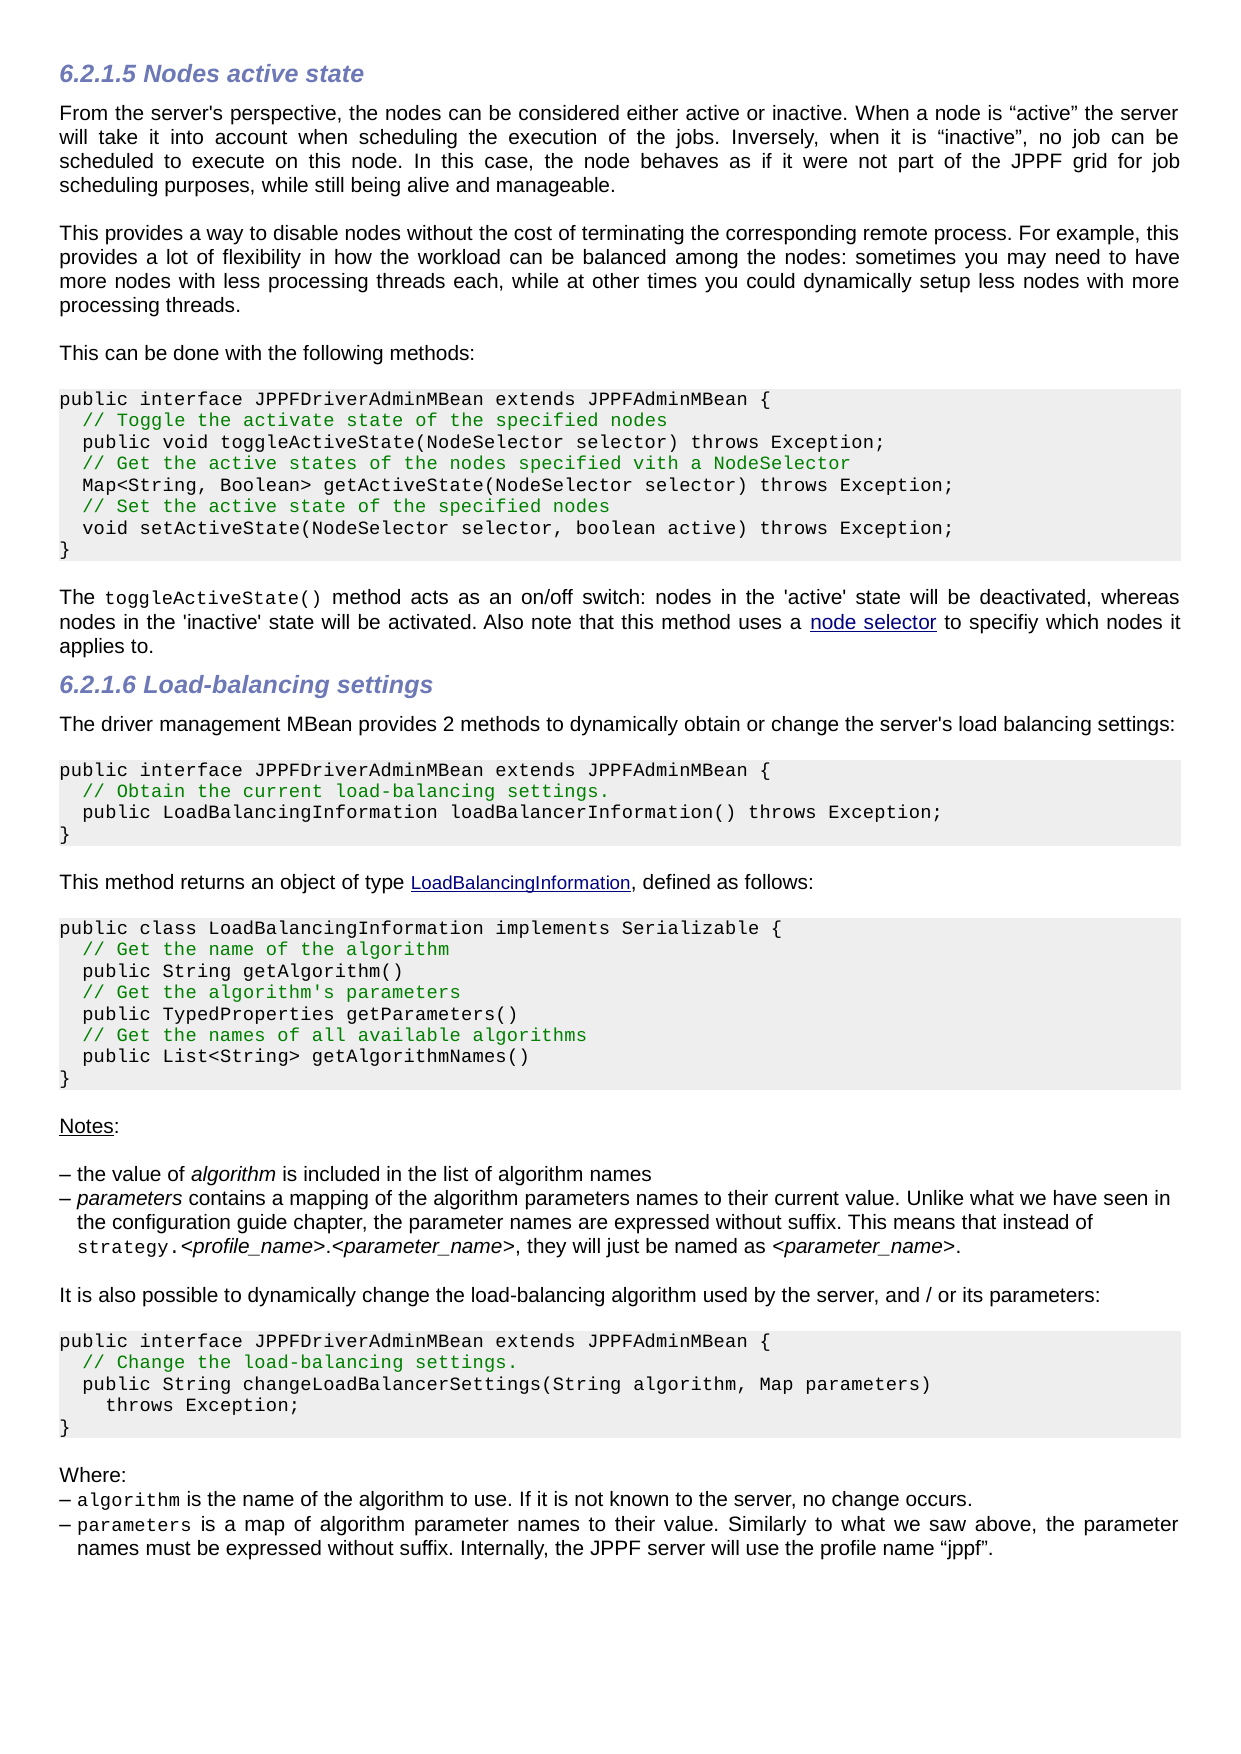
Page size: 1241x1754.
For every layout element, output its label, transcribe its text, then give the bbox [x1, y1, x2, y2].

text This provides a way to disable nodes without the cost of terminating the corresponding remote process. For example, this provides a lot of flexibility in how the workload can be balanced among the nodes: sometimes you may need to have more nodes with less processing threads each, while at other times you could dynamically setup less nodes with more processing threads. [59, 221, 1181, 317]
subtitle Load-balancing settings [59, 670, 1181, 699]
text public interface JPPFDriverAdminMBean extends JPPFAdminMBean { [59, 389, 1181, 411]
text public LoadBalancingInformation loadBalancerInformation() throws Exception; [59, 803, 1181, 824]
list parameters contains a mapping of the algorithm parameters names to their current value. Unlike what we have seen in the configuration guide chapter, the parameter names are expressed without suffix. This means that instead of strategy.<profile_name>.<parameter_name>, they will just be named as <parameter_name>. [59, 1186, 1181, 1259]
text public interface JPPFDriverAdminMBean extends JPPFAdminMBean { [59, 760, 1181, 781]
list parameters is a map of algorithm parameter names to their value. Similarly to what we saw above, the parameter names must be expressed without suffix. Internally, the JPPF server will use the profile name “jppf”. [59, 1511, 1181, 1560]
text // Toggle the activate state of the specified nodes [59, 411, 1181, 432]
text // Get the active states of the nodes specified vith a NodeSelector [59, 454, 1181, 475]
text public TypedProperties getParameters() [59, 1004, 1181, 1025]
text This method returns an object of type LoadBalancingInformation, defined as follows: [59, 870, 1181, 894]
text throws Exception; [59, 1396, 1181, 1417]
text The toggleActiveState() method acts as an on/off switch: nodes in the 'active' state will be deactivated, whereas nodes in the 'inactive' state will be activated. Also note that this method uses a node selector to specifiy which nodes it applies to. [59, 585, 1181, 658]
text public String changeLoadBalancerSettings(String algorithm, Map parameters) [59, 1374, 1181, 1396]
list algorithm is the name of the algorithm to use. If it is not known to the server, no change occurs. [59, 1487, 1181, 1511]
text } [59, 1068, 1181, 1090]
subtitle Nodes active state [59, 59, 1181, 88]
text // Get the name of the algorithm [59, 939, 1181, 961]
text // Change the load-balancing settings. [59, 1353, 1181, 1374]
text This can be done with the following methods: [59, 341, 1181, 365]
text } [59, 539, 1181, 561]
text public List<String> getAlgorithmNames() [59, 1047, 1181, 1068]
text The driver management MBean provides 2 methods to dynamically obtain or change the server's load balancing settings: [59, 712, 1181, 736]
list the value of algorithm is included in the list of algorithm names [59, 1162, 1181, 1186]
text public class LoadBalancingInformation implements Serializable { [59, 918, 1181, 939]
text From the server's perspective, the nodes can be considered either active or inactive. When a node is “active” the server will take it into account when scheduling the execution of the jobs. Inversely, when it is “inactive”, no job can be scheduled to execute on this node. In this case, the node behaves as if it were not part of the JPPF grid for job scheduling purposes, while still being alive and manageable. [59, 101, 1181, 197]
text void setActiveState(NodeSelector selector, boolean active) throws Exception; [59, 518, 1181, 539]
text Where: [59, 1462, 1181, 1487]
text // Set the active state of the specified nodes [59, 497, 1181, 518]
text // Get the names of all available algorithms [59, 1025, 1181, 1047]
text Notes: [59, 1114, 1181, 1138]
text } [59, 1417, 1181, 1438]
text } [59, 824, 1181, 846]
text // Obtain the current load-balancing settings. [59, 781, 1181, 803]
text Map<String, Boolean> getActiveState(NodeSelector selector) throws Exception; [59, 475, 1181, 497]
text public String getAlgorithm() [59, 961, 1181, 982]
text // Get the algorithm's parameters [59, 982, 1181, 1004]
text public void toggleActiveState(NodeSelector selector) throws Exception; [59, 432, 1181, 454]
text public interface JPPFDriverAdminMBean extends JPPFAdminMBean { [59, 1331, 1181, 1353]
text It is also possible to dynamically change the load-balancing algorithm used by the server, and / or its parameters: [59, 1283, 1181, 1307]
